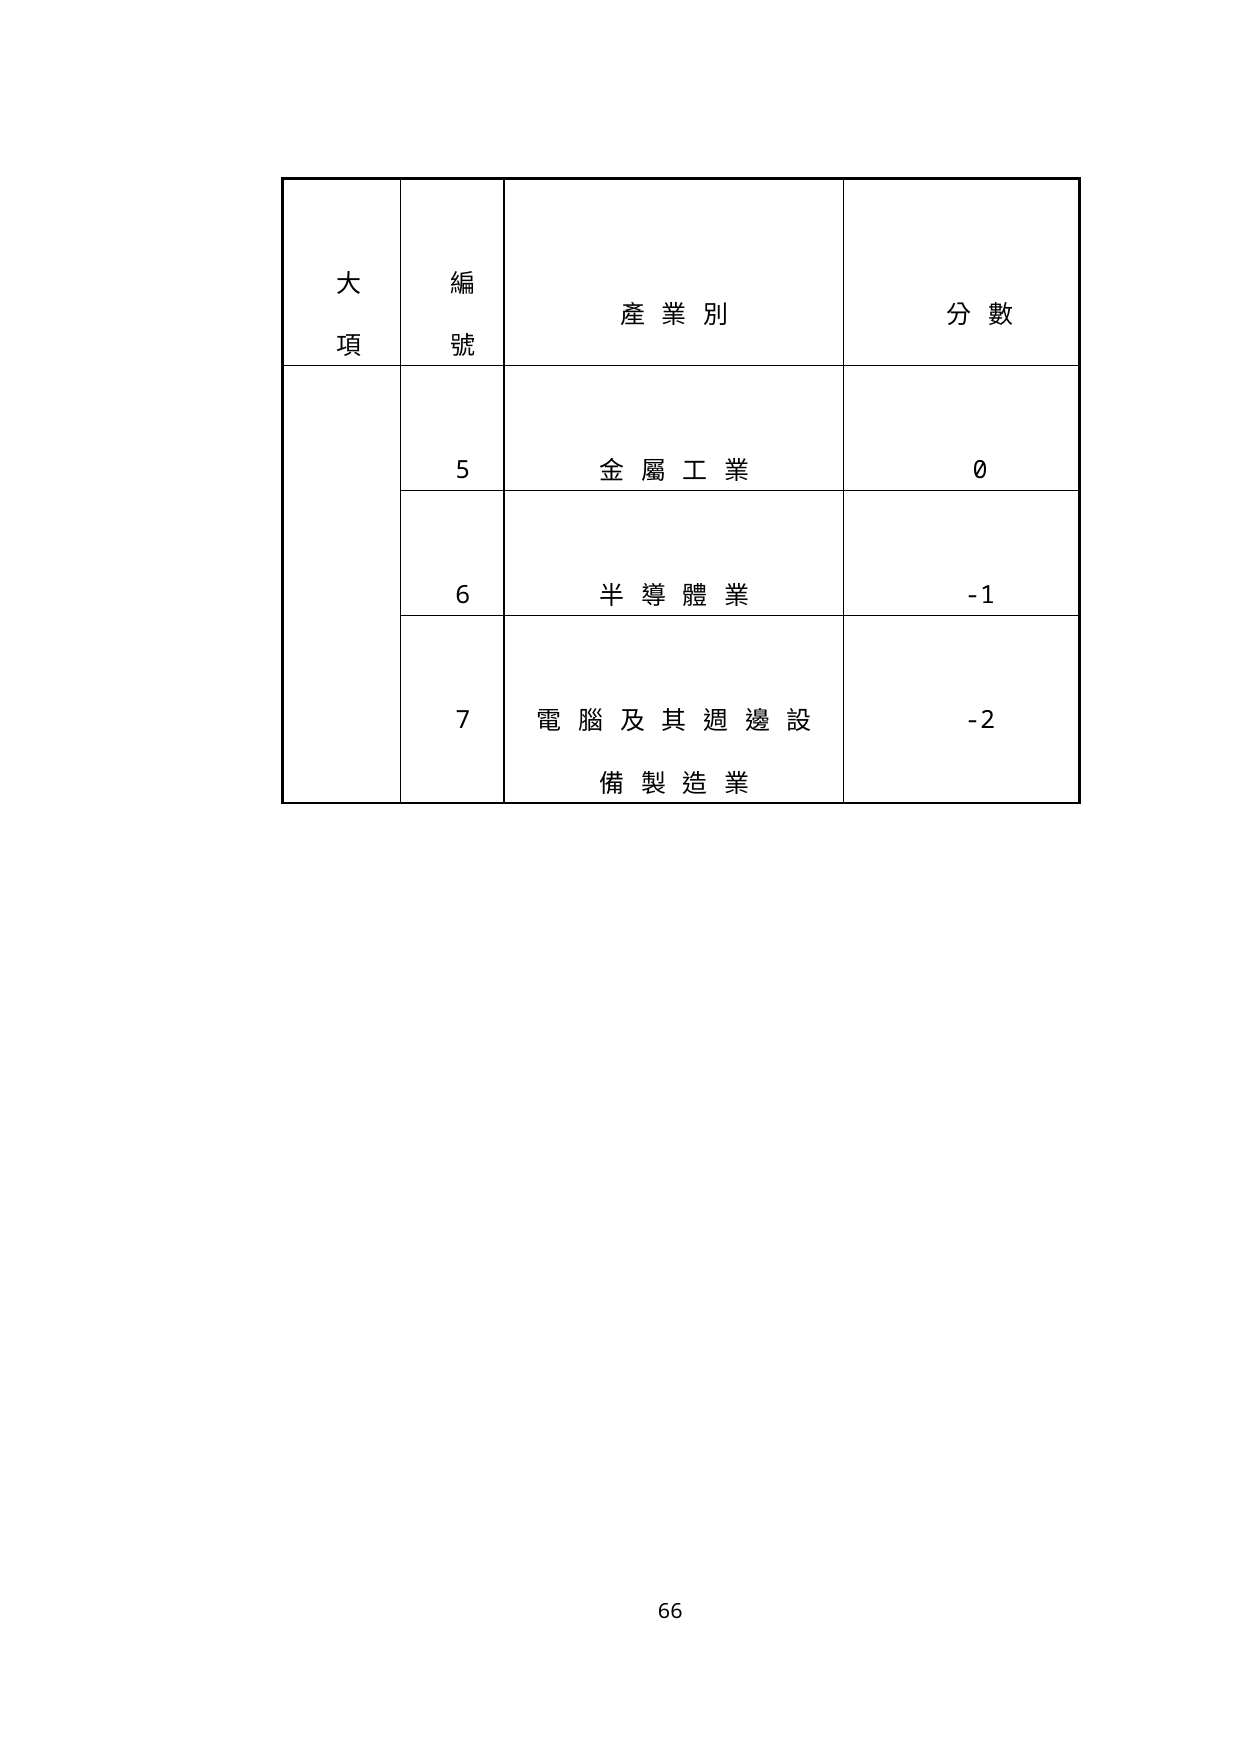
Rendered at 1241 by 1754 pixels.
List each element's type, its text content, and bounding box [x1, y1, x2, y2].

table_cell 金屬工業 [505, 366, 843, 490]
table_header 產業別 [505, 180, 843, 365]
table_header 編號 [401, 180, 503, 365]
table_cell 電腦及其週邊設備製造業 [505, 616, 843, 802]
table_cell 0 [844, 366, 1078, 490]
table_cell -1 [844, 491, 1078, 615]
table_cell [284, 366, 400, 802]
table_header 大項 [284, 180, 400, 365]
table_cell 7 [401, 616, 503, 802]
table_cell -2 [844, 616, 1078, 802]
table_cell 半導體業 [505, 491, 843, 615]
table_cell 6 [401, 491, 503, 615]
table_cell 5 [401, 366, 503, 490]
table_header 分數 [844, 180, 1078, 365]
